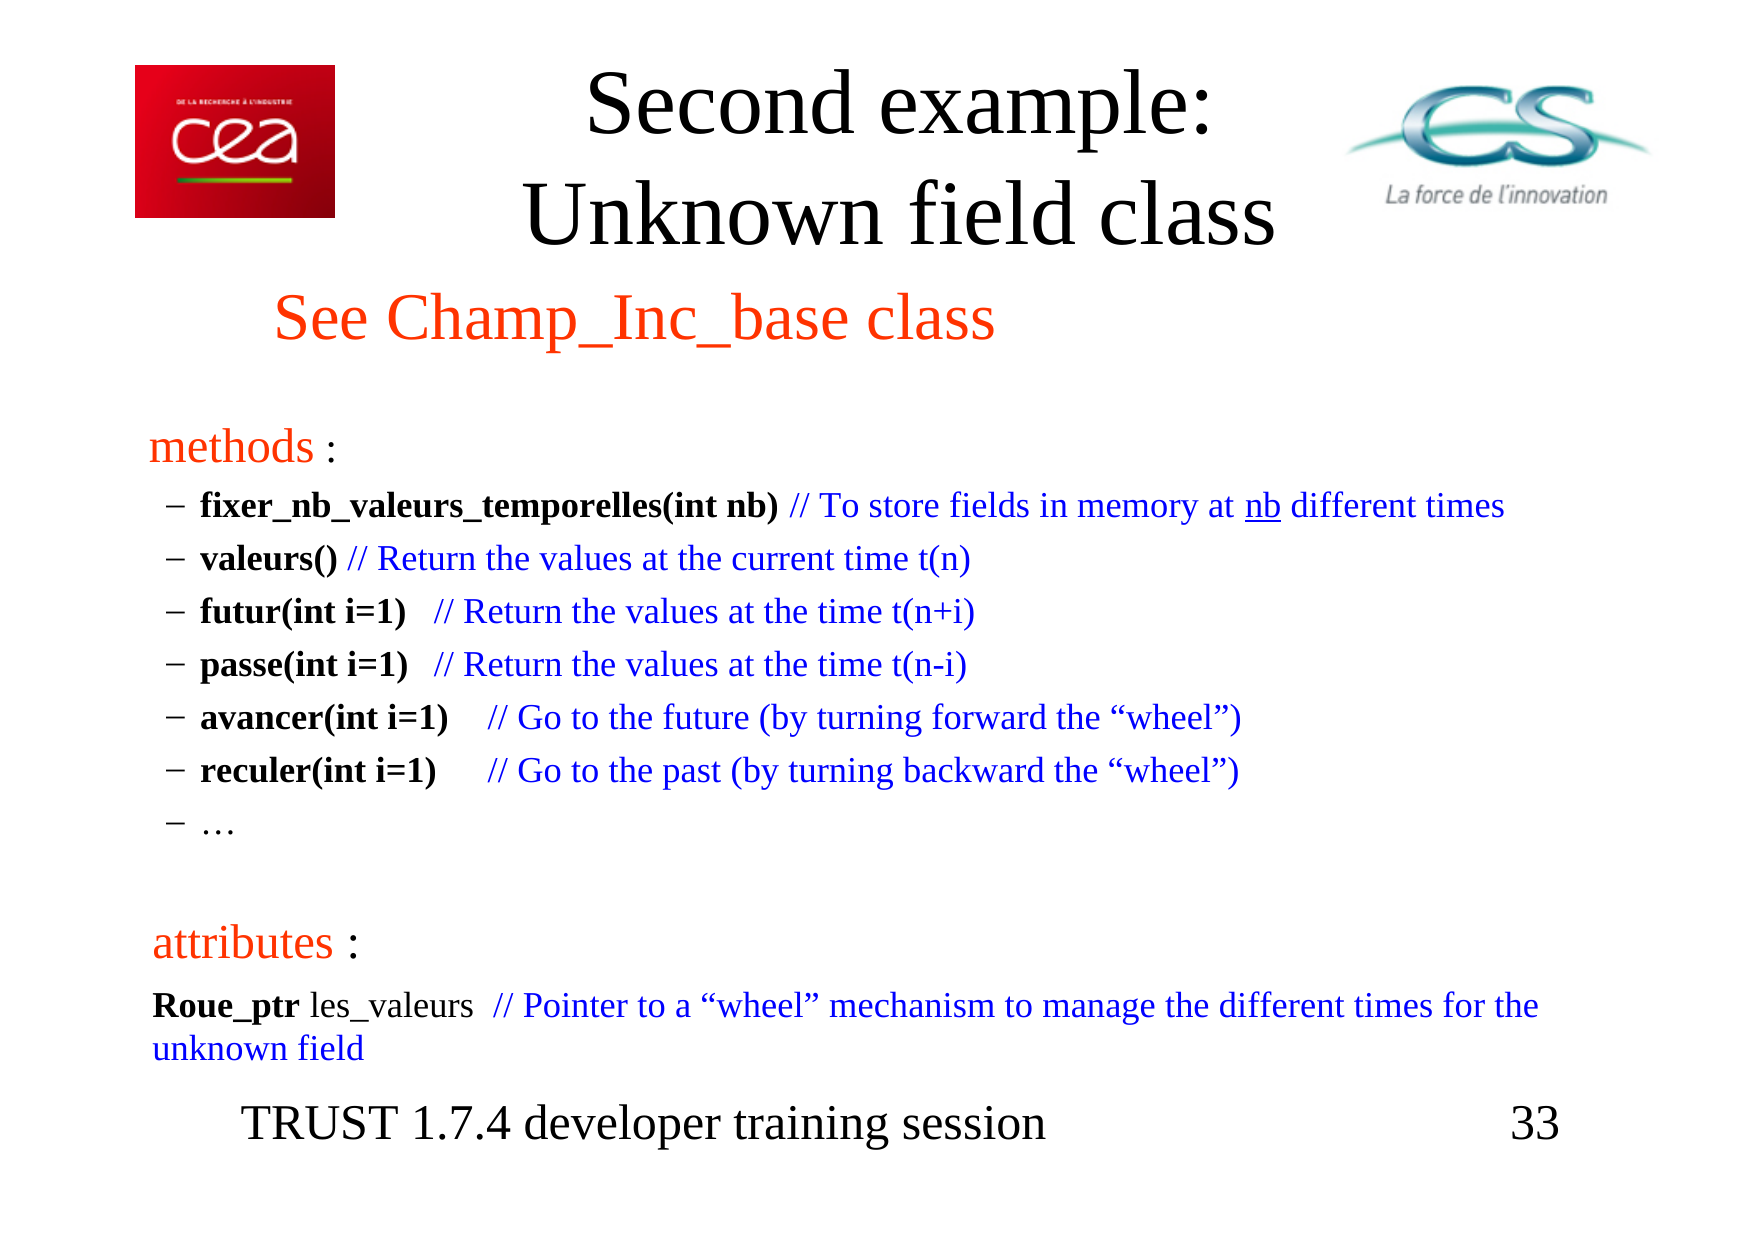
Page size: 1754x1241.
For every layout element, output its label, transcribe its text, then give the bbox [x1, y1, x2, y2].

picture [1576, 73, 1662, 218]
list See Champ_Inc_base class [257, 264, 1608, 413]
list methods : fixer_nb_valeurs_temporelles(int nb) // To store fields in memory at nb different times valeurs() // Return the values at the current time t(n) futur(int i=1) // Return the values at the time t(n+i) passe(int i=1) // Return the values at the time t(n-i) avancer(int i=1) // Go to the future (by turning forward the “wheel”) reculer(int i=1) // Go to the past (by turning backward the “wheel”) … attributes : Roue_ptr les_valeurs // Pointer to a “wheel” mechanism to manage the different times for the unknown field [96, 406, 1685, 1081]
title Second example: Unknown field class [224, 34, 1576, 271]
picture [135, 65, 224, 218]
